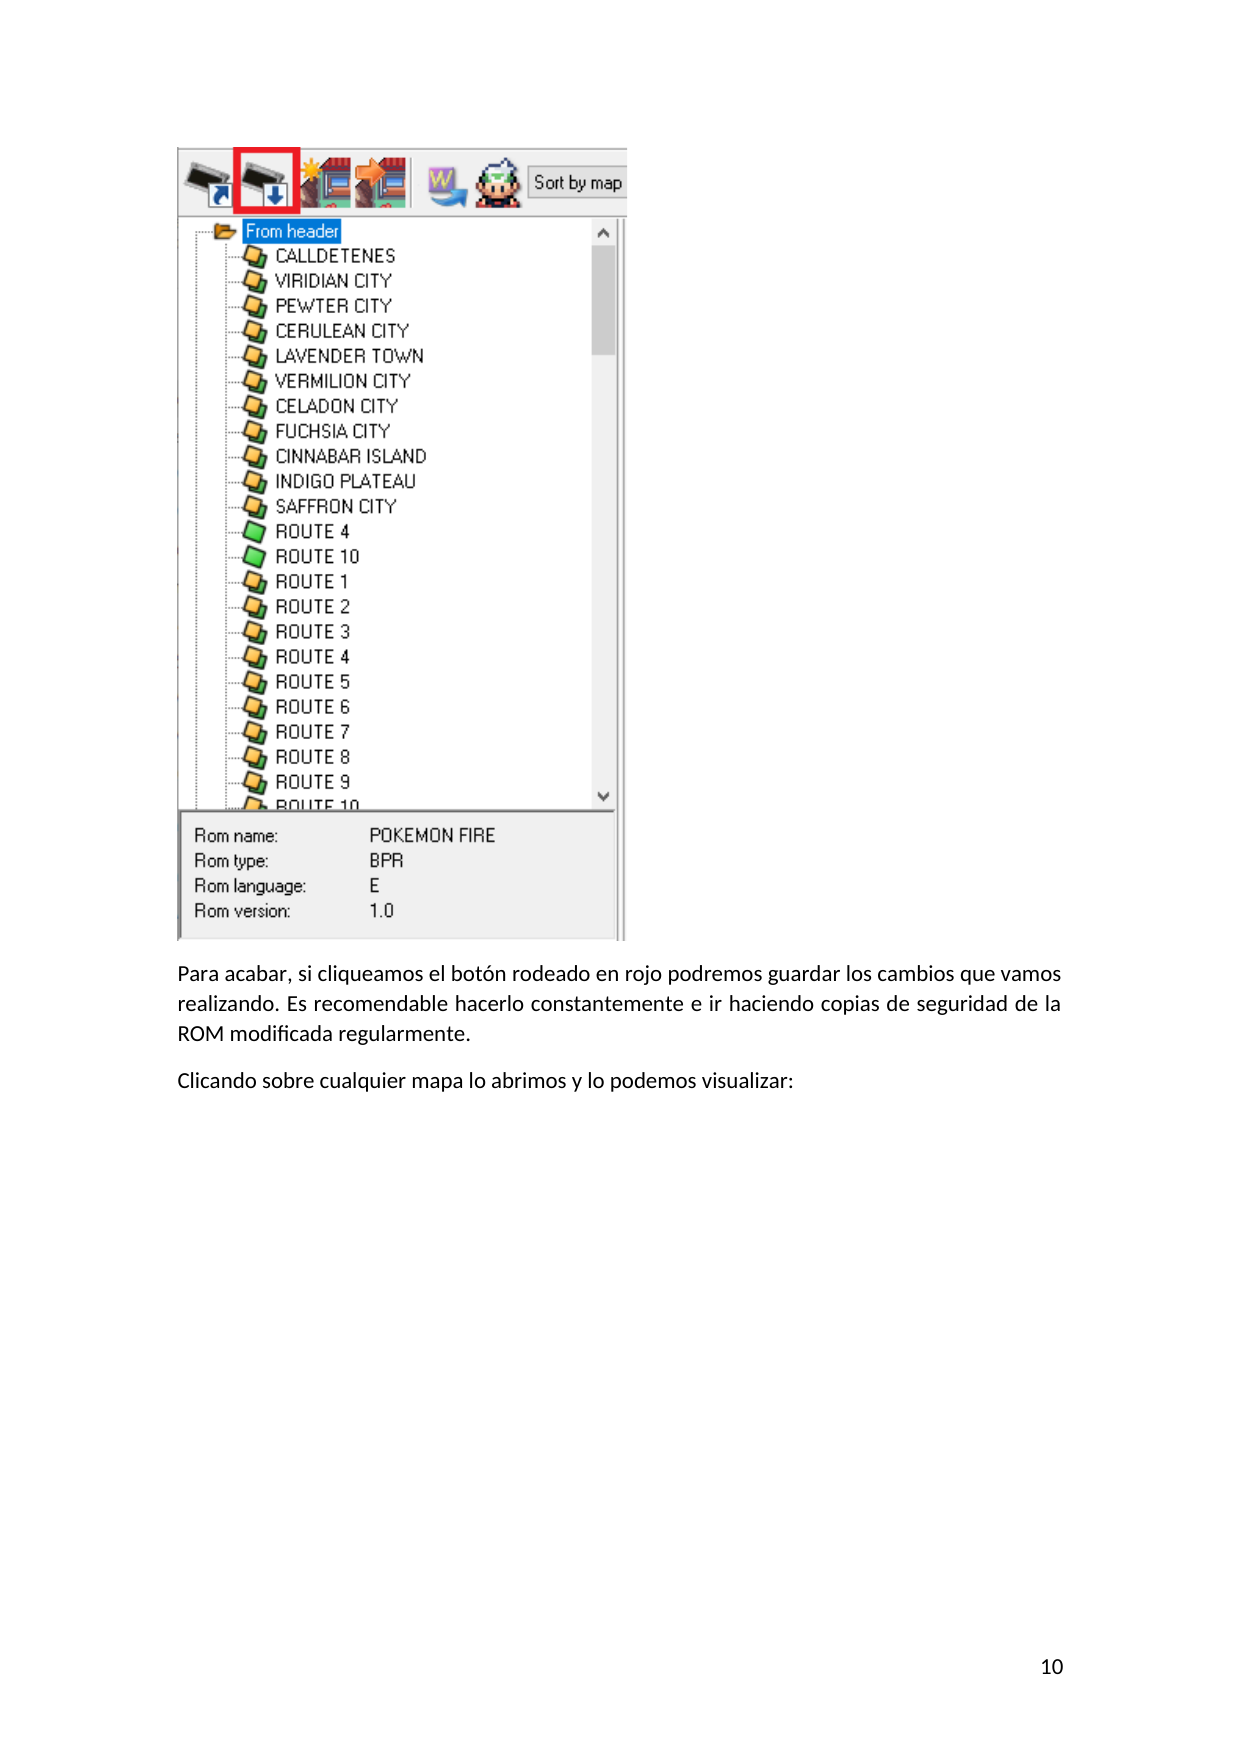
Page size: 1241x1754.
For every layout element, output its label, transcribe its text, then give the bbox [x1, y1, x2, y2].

text Clicando sobre cualquier mapa lo abrimos y lo podemos visualizar: [177, 1066, 1063, 1094]
text Para acabar, si cliqueamos el botón rodeado en rojo podremos guardar los cambios que vamos realizando. Es recomendable hacerlo constantemente e ir haciendo copias de seguridad de la ROM modificada regularmente. [177, 959, 1063, 1048]
picture [177, 147, 628, 941]
